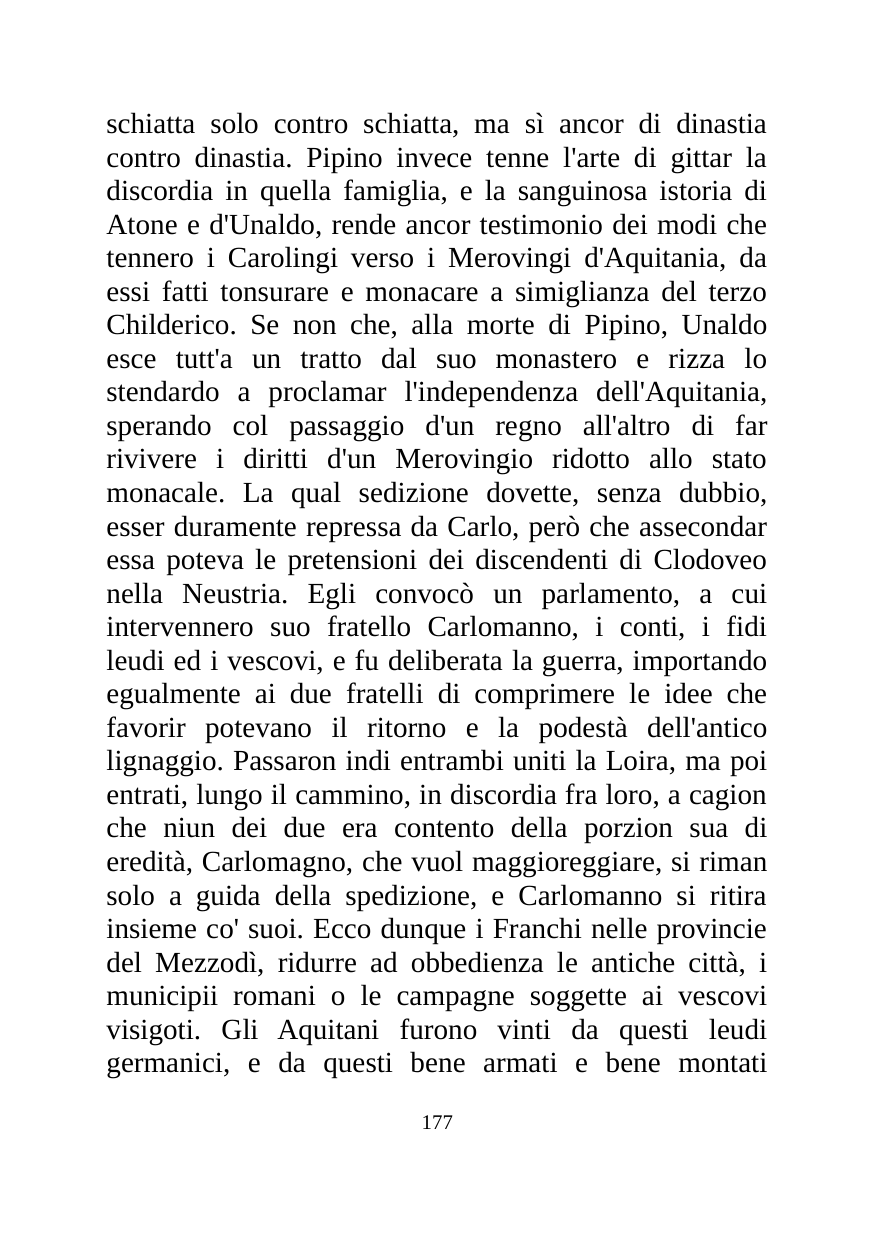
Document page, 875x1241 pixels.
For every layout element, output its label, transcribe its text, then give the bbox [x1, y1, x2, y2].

text schiatta solo contro schiatta, ma sì ancor di dinastia contro dinastia. Pipino invece tenne l'arte di gittar la discordia in quella famiglia, e la sanguinosa istoria di Atone e d'Unaldo, rende ancor testimonio dei modi che tennero i Carolingi verso i Merovingi d'Aquitania, da essi fatti tonsurare e monacare a simiglianza del terzo Childerico. Se non che, alla morte di Pipino, Unaldo esce tutt'a un tratto dal suo monastero e rizza lo stendardo a proclamar l'independenza dell'Aquitania, sperando col passaggio d'un regno all'altro di far rivivere i diritti d'un Merovingio ridotto allo stato monacale. La qual sedizione dovette, senza dubbio, esser duramente repressa da Carlo, però che assecondar essa poteva le pretensioni dei discendenti di Clodoveo nella Neustria. Egli convocò un parlamento, a cui intervennero suo fratello Carlomanno, i conti, i fidi leudi ed i vescovi, e fu deliberata la guerra, importando egualmente ai due fratelli di comprimere le idee che favorir potevano il ritorno e la podestà dell'antico lignaggio. Passaron indi entrambi uniti la Loira, ma poi entrati, lungo il cammino, in discordia fra loro, a cagion che niun dei due era contento della porzion sua di eredità, Carlomagno, che vuol maggioreggiare, si riman solo a guida della spedizione, e Carlomanno si ritira insieme co' suoi. Ecco dunque i Franchi nelle provincie del Mezzodì, ridurre ad obbedienza le antiche città, i municipii romani o le campagne soggette ai vescovi visigoti. Gli Aquitani furono vinti da questi leudi germanici, e da questi bene armati e bene montati [106, 106, 768, 1079]
